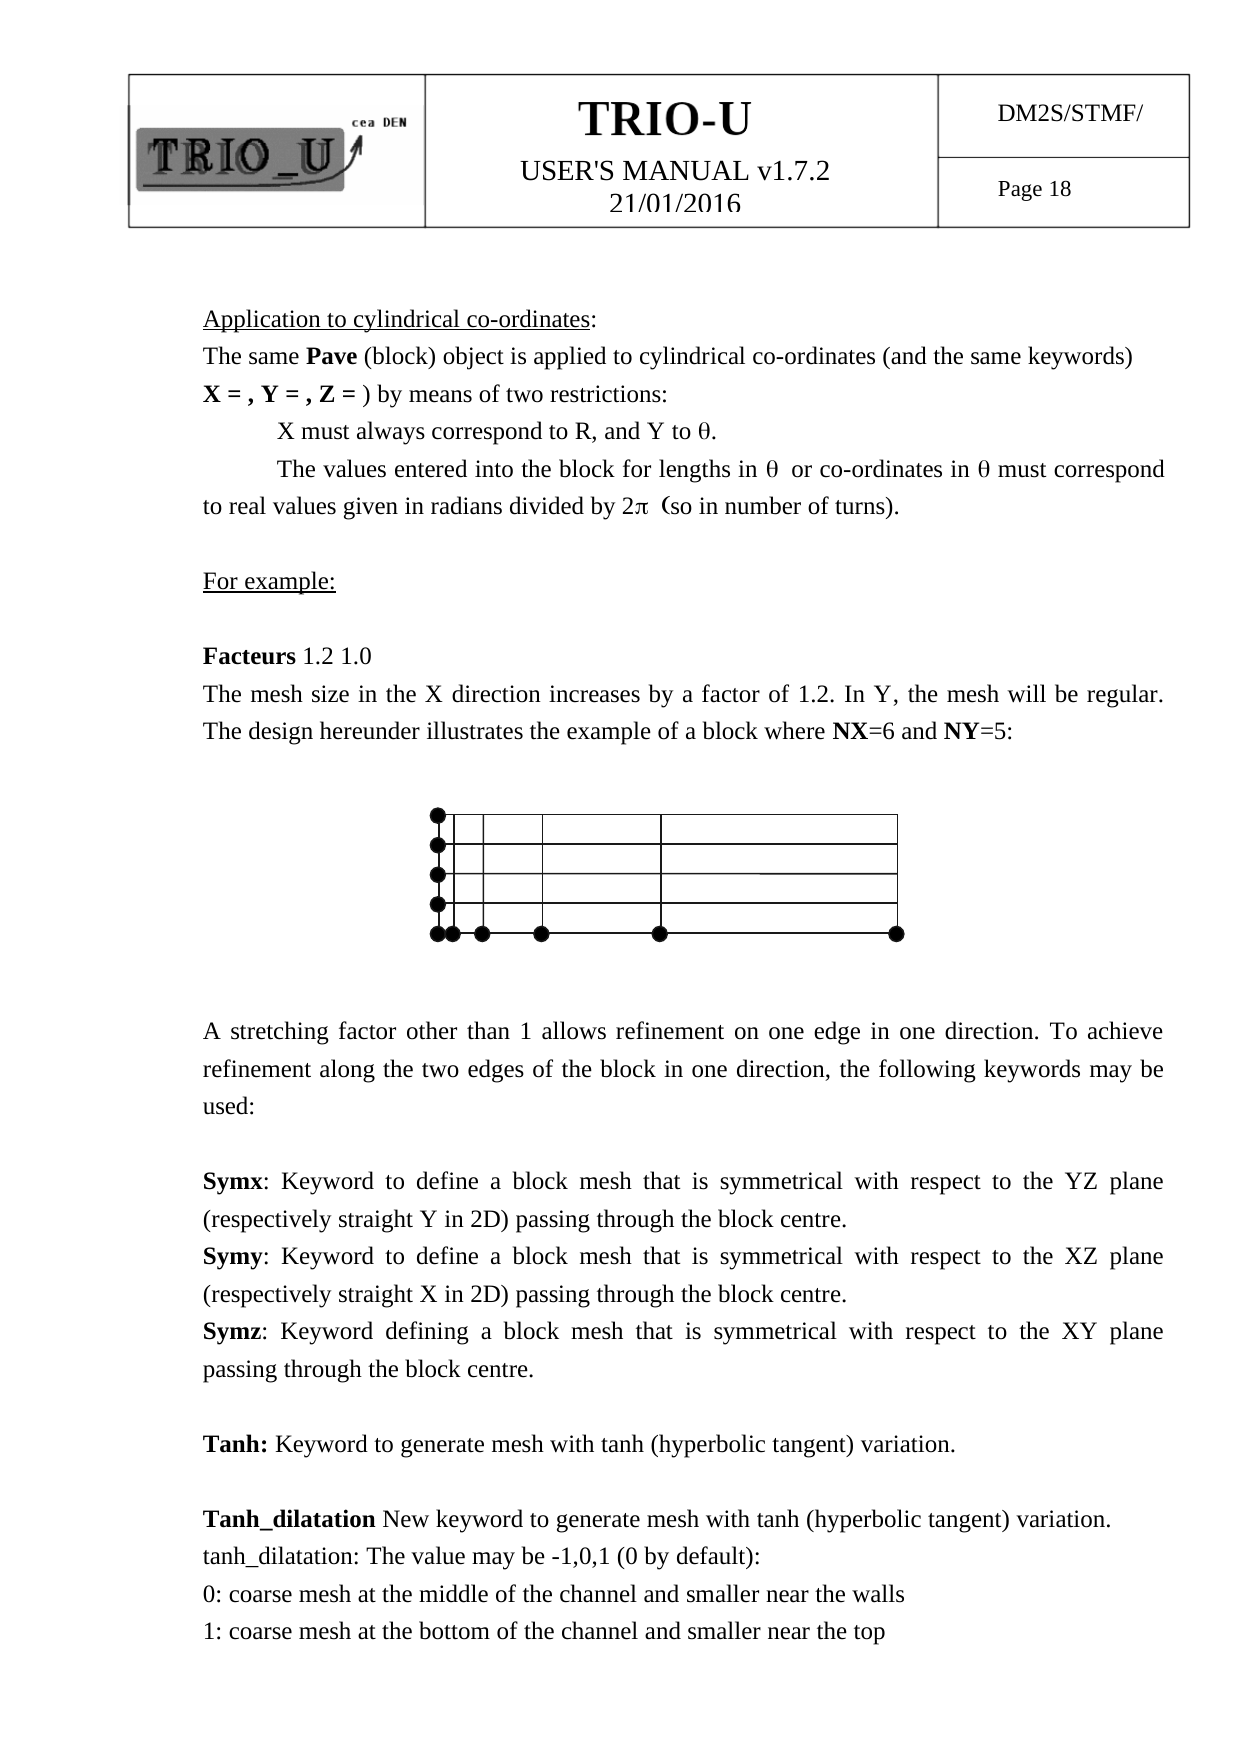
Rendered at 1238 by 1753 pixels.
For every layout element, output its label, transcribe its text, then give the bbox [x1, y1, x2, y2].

text Tanh_dilatation New keyword to generate mesh with tanh (hyperbolic tangent) variation. [203, 1495, 1165, 1533]
text X must always correspond to R, and Y to . [203, 408, 1165, 445]
text Symx: Keyword to define a block mesh that is symmetrical with respect to the YZ plane (respectively straight Y in 2D) passing through the block centre. [203, 1158, 1165, 1233]
text The values entered into the block for lengths in or co-ordinates in  must correspond to real values given in radians divided by 2so in number of turns). [203, 445, 1165, 520]
text For example: [203, 558, 1165, 595]
text The mesh size in the X direction increases by a factor of 1.2. In Y, the mesh will be regular. The design hereunder illustrates the example of a block where NX=6 and NY=5: [203, 670, 1165, 745]
text 0: coarse mesh at the middle of the channel and smaller near the walls [203, 1570, 1165, 1608]
text Symz: Keyword defining a block mesh that is symmetrical with respect to the XY plane passing through the block centre. [203, 1308, 1165, 1383]
text The same Pave (block) object is applied to cylindrical co-ordinates (and the same keywords) [203, 333, 1165, 370]
text Symy: Keyword to define a block mesh that is symmetrical with respect to the XZ plane (respectively straight X in 2D) passing through the block centre. [203, 1233, 1165, 1308]
text X = , Y = , Z = ) by means of two restrictions: [203, 370, 1165, 408]
text Facteurs 1.2 1.0 [203, 633, 1165, 670]
text A stretching factor other than 1 allows refinement on one edge in one direction. To achieve refinement along the two edges of the block in one direction, the following keywords may be used: [203, 1008, 1165, 1120]
text tanh_dilatation: The value may be -1,0,1 (0 by default): [203, 1533, 1165, 1570]
text Tanh: Keyword to generate mesh with tanh (hyperbolic tangent) variation. [203, 1420, 1165, 1458]
text Application to cylindrical co-ordinates: [203, 295, 1164, 333]
text 1: coarse mesh at the bottom of the channel and smaller near the top [203, 1608, 1165, 1645]
